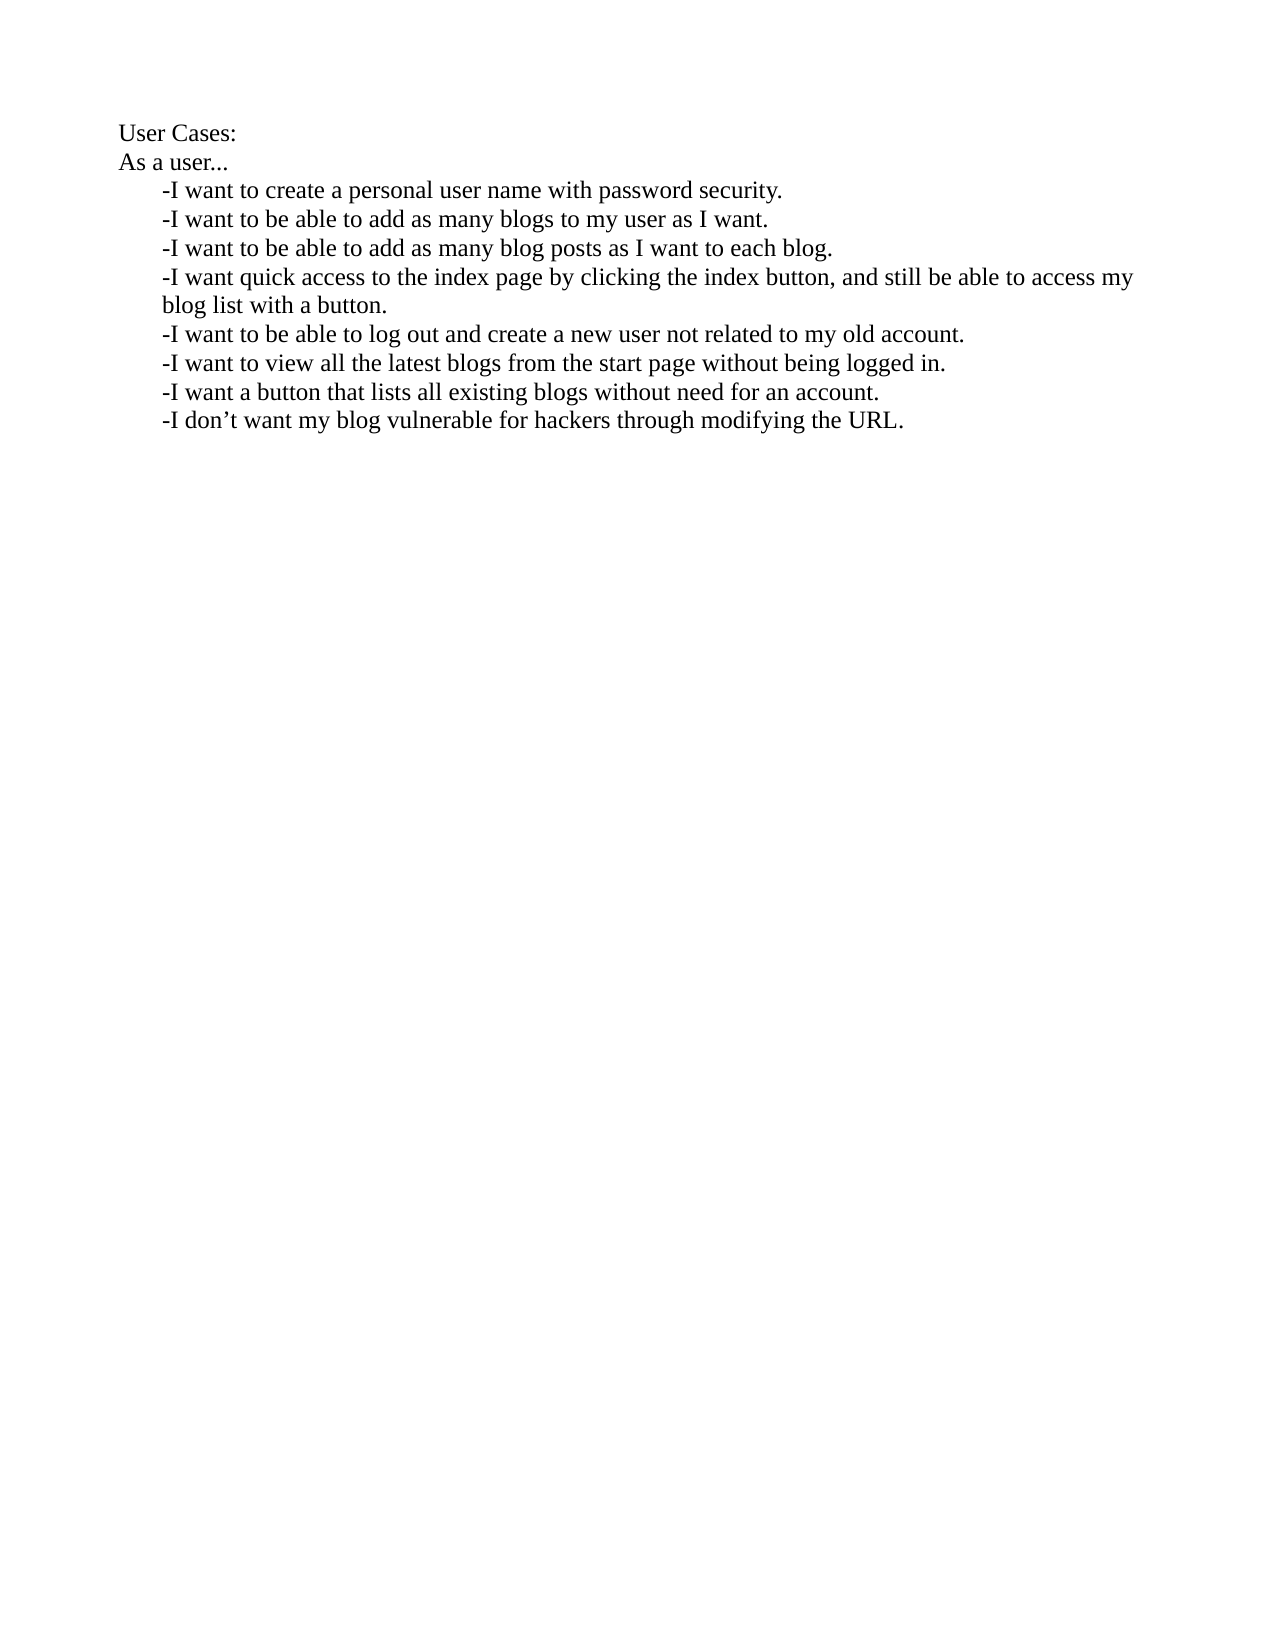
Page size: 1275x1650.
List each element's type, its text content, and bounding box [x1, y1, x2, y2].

text -I want quick access to the index page by clicking the index button, and still be able to access my blog list with a button. [118, 262, 1157, 319]
text -I want a button that lists all existing blogs without need for an account. [118, 377, 1157, 406]
text -I want to create a personal user name with password security. [118, 176, 1157, 204]
text As a user... [118, 147, 1157, 176]
text User Cases: [118, 118, 1157, 147]
text -I want to view all the latest blogs from the start page without being logged in. [118, 348, 1157, 377]
text -I want to be able to log out and create a new user not related to my old account. [118, 319, 1157, 348]
text -I want to be able to add as many blogs to my user as I want. [118, 204, 1157, 233]
text -I want to be able to add as many blog posts as I want to each blog. [118, 233, 1157, 262]
text -I don’t want my blog vulnerable for hackers through modifying the URL. [118, 406, 1157, 434]
